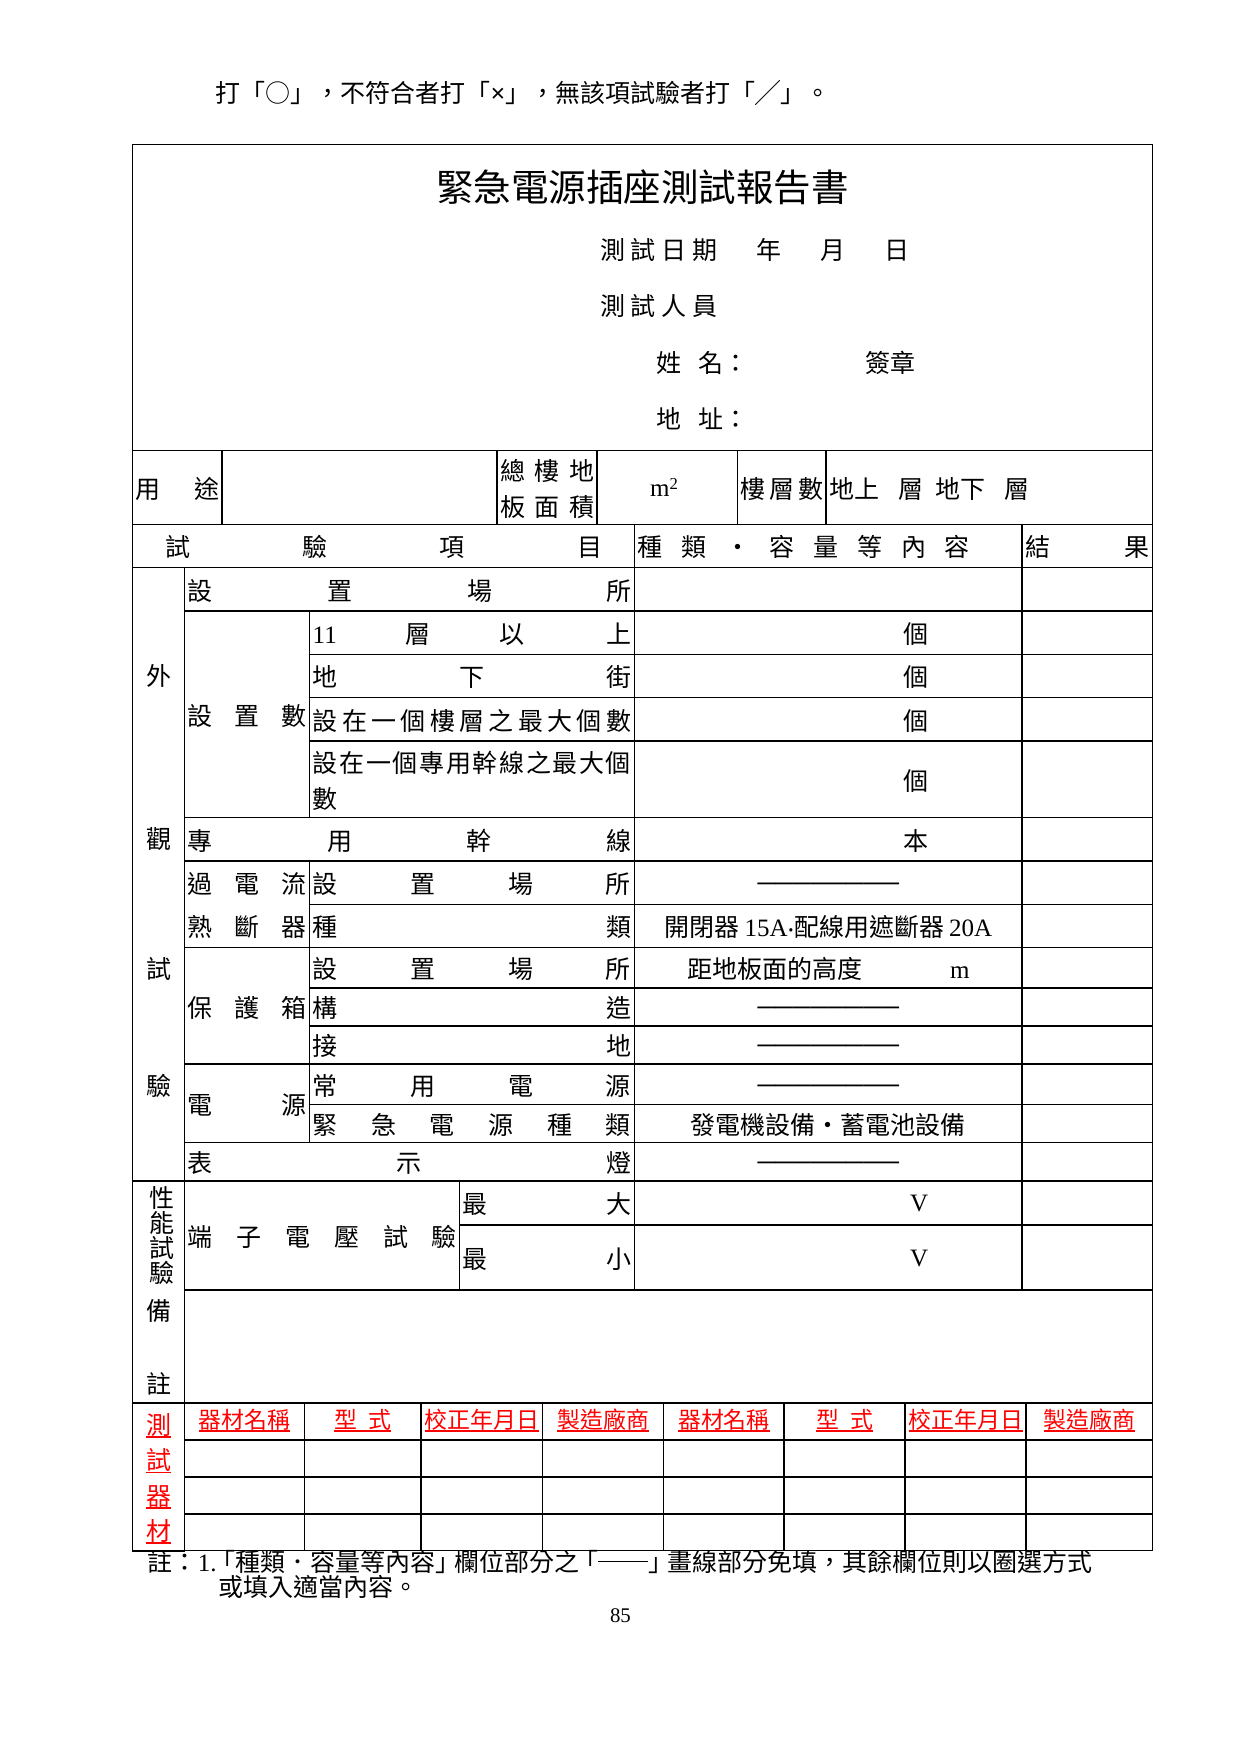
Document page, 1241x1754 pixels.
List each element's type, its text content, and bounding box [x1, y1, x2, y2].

table_cell 種類 [310, 905, 634, 947]
table_cell [133, 1104, 184, 1142]
table_cell 個 [635, 742, 1021, 817]
table_cell [422, 1478, 542, 1513]
table_cell 備 註 [133, 1289, 184, 1402]
table_cell [133, 987, 184, 1025]
table_cell 觀 [133, 817, 184, 860]
table_cell [133, 1142, 184, 1180]
table_cell 端子電壓試驗 [185, 1182, 459, 1289]
table_cell 電源 [185, 1065, 309, 1142]
text 打「○」，不符合者打「×」，無該項試驗者打「╱」。 [148, 74, 1092, 110]
table_cell 外 [133, 654, 184, 697]
table_cell 樓層數 [738, 451, 825, 523]
table_cell 設置場所 [310, 862, 634, 903]
table_cell 地 址： [597, 393, 1152, 449]
table_cell 製造廠商 [543, 1404, 663, 1439]
table_cell [1023, 1226, 1152, 1289]
table_cell [305, 1515, 420, 1550]
table_cell 熟斷器 [185, 904, 309, 947]
table_cell [185, 1025, 309, 1063]
table_cell [133, 860, 184, 903]
table_cell [660, 1291, 1022, 1402]
table_cell V [635, 1182, 1021, 1224]
table_cell 緊急電源種類 [310, 1105, 634, 1142]
table_cell 設置場所 [310, 948, 634, 987]
table_cell [906, 1441, 1025, 1476]
table_cell [785, 1478, 904, 1513]
table_cell V [635, 1226, 1021, 1289]
table_cell 構造 [310, 989, 634, 1025]
table_cell [133, 610, 184, 653]
table_cell [133, 225, 597, 281]
table_cell [664, 1515, 783, 1550]
table_cell 最小 [460, 1226, 634, 1289]
table_cell [543, 1441, 663, 1476]
table_cell 常用電源 [310, 1065, 634, 1104]
table_cell [222, 1291, 347, 1402]
table_cell [1027, 1515, 1152, 1550]
table_cell [133, 904, 184, 947]
table_cell [223, 451, 496, 523]
table_cell [1023, 742, 1152, 817]
table_cell [1023, 989, 1152, 1025]
table_cell 個 [635, 698, 1021, 740]
table_cell [422, 1441, 542, 1476]
table_cell [1027, 1441, 1152, 1476]
table_cell [305, 1441, 420, 1476]
table_cell [1023, 1065, 1152, 1104]
table_cell 過電流 [185, 862, 309, 903]
table_cell 本 [635, 818, 1021, 860]
table_cell 專用幹線 [185, 818, 634, 860]
table_cell [664, 1441, 783, 1476]
table_cell 距地板面的高度 m [635, 948, 1021, 987]
table_cell 型 式 [785, 1404, 904, 1439]
table_cell 設置數 [185, 612, 309, 817]
table_cell 測 試 人 員 [597, 281, 1152, 337]
table_cell [422, 1515, 542, 1550]
table_cell 姓 名： 簽章 [597, 337, 1152, 393]
table_cell ──────── [635, 1065, 1021, 1104]
table_cell [1023, 862, 1152, 903]
table_cell 設在一個專用幹線之最大個數 [310, 742, 634, 817]
table_cell 保護箱 [185, 987, 309, 1025]
table_cell [133, 568, 184, 610]
table_cell 器材名稱 [664, 1404, 783, 1439]
table_cell [133, 393, 597, 449]
table_cell [133, 337, 597, 393]
table_cell 設置場所 [185, 568, 634, 610]
table_cell [1027, 1478, 1152, 1513]
table_cell 總樓地板面積 [498, 451, 596, 523]
table_cell [1023, 905, 1152, 947]
table_cell 結果 [1023, 525, 1152, 567]
table_cell 開閉器15A‧配線用遮斷器20A [635, 905, 1021, 947]
table_cell [906, 1478, 1025, 1513]
table_header 緊急電源插座測試報告書 [133, 145, 1152, 224]
table_cell 11 層 以 上 [310, 612, 634, 653]
table_cell 個 [635, 612, 1021, 653]
table_cell 器材名稱 [185, 1404, 304, 1439]
table_cell 地下街 [310, 655, 634, 697]
table_cell ──────── [635, 1143, 1021, 1180]
table_cell 驗 [133, 1063, 184, 1104]
table_cell [185, 1291, 222, 1402]
table_cell [1023, 948, 1152, 987]
table_cell 試驗項目 [133, 525, 634, 567]
table_cell [1023, 568, 1152, 610]
table_cell ──────── [635, 862, 1021, 903]
table_cell 地上 層 地下 層 [827, 451, 1152, 523]
table_cell [635, 568, 1021, 610]
table_cell [785, 1441, 904, 1476]
table_cell [1023, 1105, 1152, 1142]
table_cell 種類‧容量等內容 [635, 525, 1021, 567]
table_cell 發電機設備‧蓄電池設備 [635, 1105, 1021, 1142]
table_cell 表示燈 [185, 1143, 634, 1180]
table_cell [785, 1515, 904, 1550]
table_cell ──────── [635, 989, 1021, 1025]
table_cell 校正年月日 [422, 1404, 542, 1439]
table_cell [133, 740, 184, 817]
table_cell 個 [635, 655, 1021, 697]
table_cell [543, 1478, 663, 1513]
table_cell [305, 1478, 420, 1513]
table_cell [1023, 698, 1152, 740]
text 註：1.「種類．容量等內容」欄位部分之「──」畫線部分免填，其餘欄位則以圈選方式或填入適當內容。 [148, 1551, 1092, 1601]
table_cell [1023, 1143, 1152, 1180]
table_cell 性能試驗 [133, 1182, 184, 1289]
table_cell 用途 [133, 451, 221, 523]
table_cell [185, 1441, 304, 1476]
table_cell [185, 1515, 304, 1550]
table_cell [347, 1291, 659, 1402]
table_cell [1022, 1291, 1152, 1402]
table_cell [133, 697, 184, 740]
table_cell [1023, 1027, 1152, 1063]
table_cell 試 [133, 947, 184, 987]
table_cell ──────── [635, 1027, 1021, 1063]
table_cell 接地 [310, 1027, 634, 1063]
table_cell [133, 1025, 184, 1063]
table_cell 測 試 日 期 年 月 日 [597, 225, 1152, 281]
table_cell [1023, 818, 1152, 860]
table_cell 設在一個樓層之最大個數 [310, 698, 634, 740]
table_cell 最大 [460, 1182, 634, 1224]
table_cell [1023, 612, 1152, 653]
table_cell m2 [598, 451, 737, 523]
table_cell [1023, 655, 1152, 697]
table_cell [543, 1515, 663, 1550]
table_cell 測試 器 材 [133, 1404, 184, 1550]
table_cell [133, 281, 597, 337]
table_cell [664, 1478, 783, 1513]
table_cell [185, 1478, 304, 1513]
table_cell 校正年月日 [906, 1404, 1025, 1439]
table_cell 型 式 [305, 1404, 420, 1439]
table_cell [1023, 1182, 1152, 1224]
table_cell 製造廠商 [1027, 1404, 1152, 1439]
table_cell [906, 1515, 1025, 1550]
table_cell [185, 948, 309, 987]
